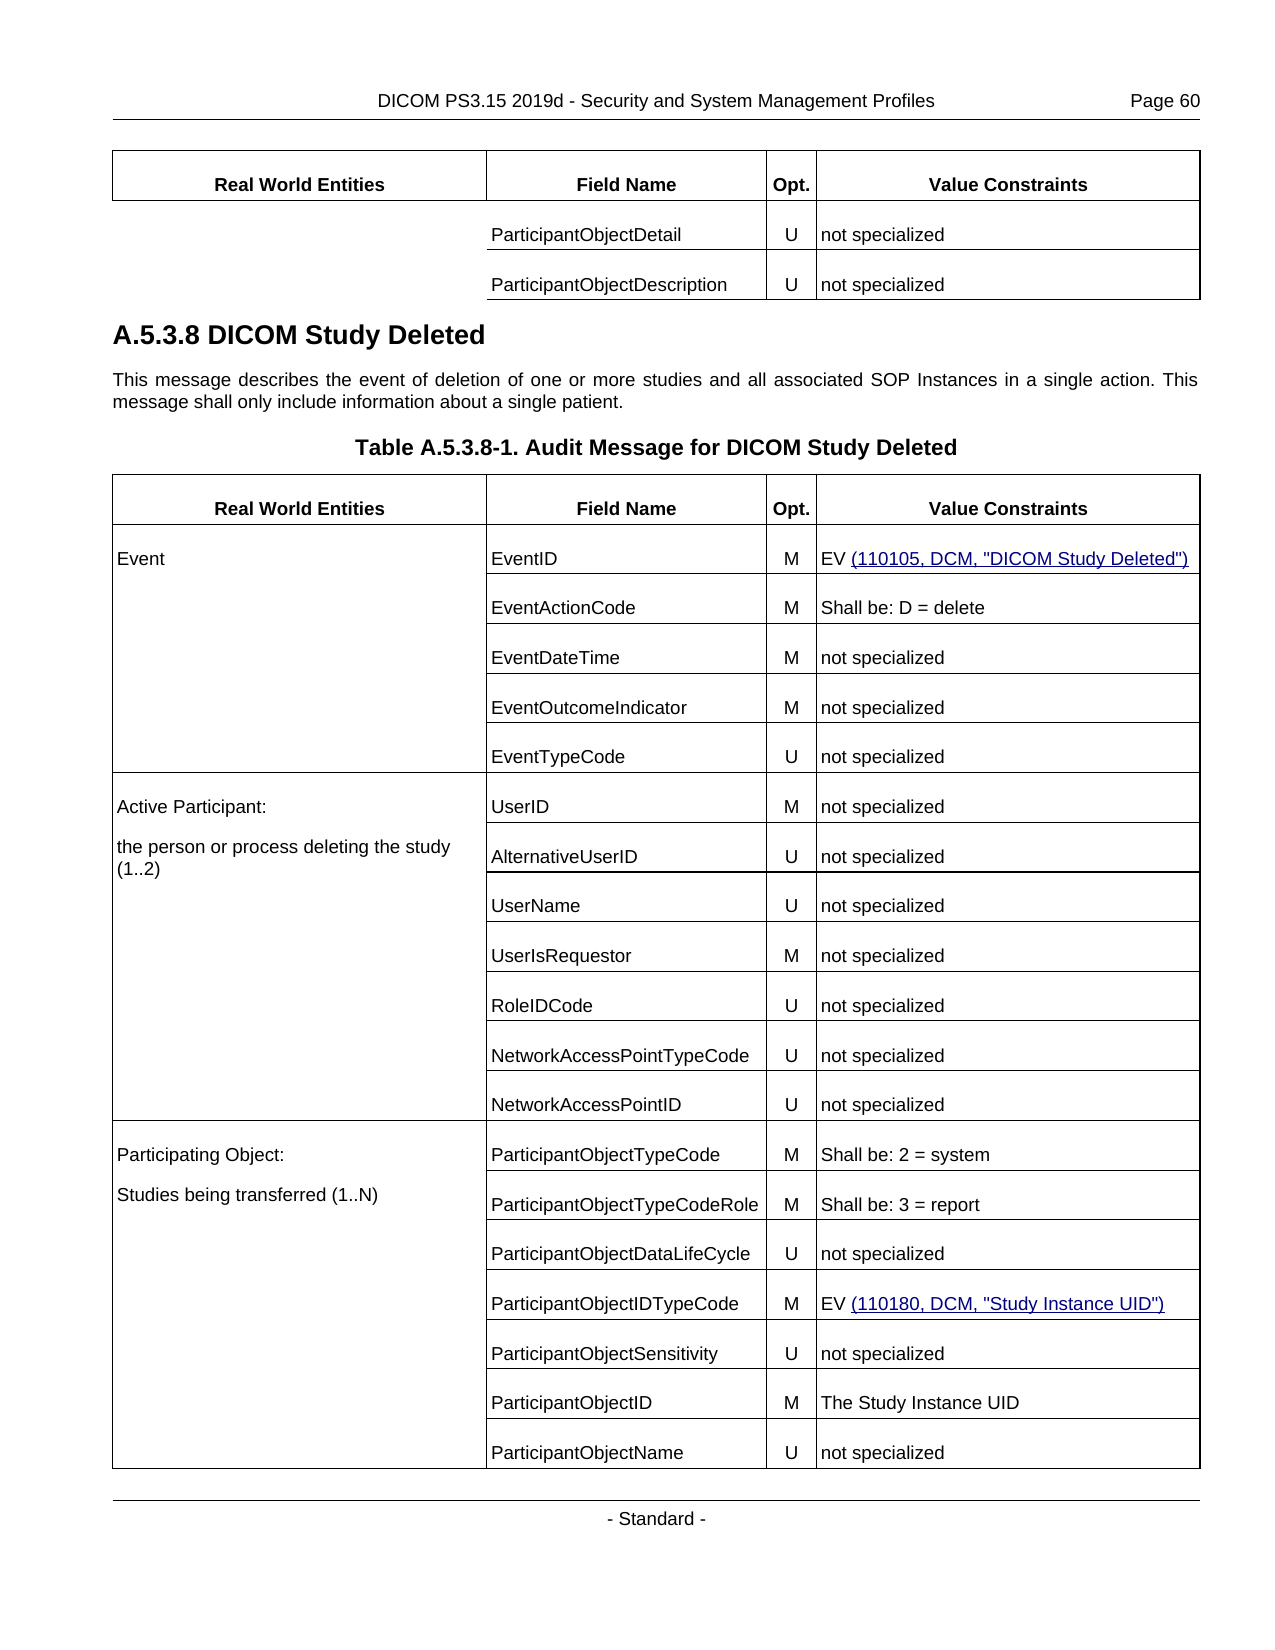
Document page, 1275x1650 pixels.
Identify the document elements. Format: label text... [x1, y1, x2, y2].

table_header Field Name [487, 475, 766, 523]
table_cell EventDateTime [487, 624, 766, 673]
table_cell Shall be: 2 = system [817, 1121, 1199, 1169]
table_cell ParticipantObjectSensitivity [487, 1320, 766, 1368]
table_cell ParticipantObjectID [487, 1369, 766, 1418]
table_cell Active Participant: the person or process deleting the study (1..2) [113, 773, 486, 1120]
table_header Value Constraints [817, 151, 1199, 200]
table_cell RoleIDCode [487, 972, 766, 1020]
table_cell U [767, 1320, 816, 1368]
table_cell not specialized [817, 1071, 1199, 1120]
table_cell AlternativeUserID [487, 823, 766, 871]
table_cell M [767, 1270, 816, 1318]
table_cell NetworkAccessPointID [487, 1071, 766, 1120]
table_cell not specialized [817, 1021, 1199, 1070]
table_cell not specialized [817, 972, 1199, 1020]
table_cell M [767, 1121, 816, 1169]
table_cell not specialized [817, 674, 1199, 722]
table_cell U [767, 873, 816, 921]
table_cell M [767, 674, 816, 722]
table_cell M [767, 1171, 816, 1219]
table_cell U [767, 823, 816, 871]
table_cell U [767, 1021, 816, 1070]
table_cell not specialized [817, 723, 1199, 772]
table_cell ParticipantObjectTypeCodeRole [487, 1171, 766, 1219]
table_header Real World Entities [113, 475, 486, 523]
table_cell not specialized [817, 624, 1199, 673]
table_cell ParticipantObjectName [487, 1419, 766, 1468]
table_cell not specialized [817, 873, 1199, 921]
table_cell ParticipantObjectTypeCode [487, 1121, 766, 1169]
table_header Opt. [767, 151, 816, 200]
table_cell ParticipantObjectIDTypeCode [487, 1270, 766, 1318]
table_cell Event [113, 525, 486, 772]
table_cell UserIsRequestor [487, 922, 766, 971]
table_cell EV (110180, DCM, "Study Instance UID") [817, 1270, 1199, 1318]
table_cell U [767, 972, 816, 1020]
table_cell ParticipantObjectDataLifeCycle [487, 1220, 766, 1269]
table_cell NetworkAccessPointTypeCode [487, 1021, 766, 1070]
table_header Field Name [487, 151, 766, 200]
text Table A.5.3.8-1. Audit Message for DICOM Study Deleted [112, 434, 1200, 460]
table_cell not specialized [817, 250, 1199, 299]
table_cell not specialized [817, 773, 1199, 822]
table_cell not specialized [817, 1220, 1199, 1269]
table_cell M [767, 773, 816, 822]
table_cell not specialized [817, 922, 1199, 971]
table_cell not specialized [817, 1320, 1199, 1368]
table_cell ParticipantObjectDescription [487, 250, 766, 299]
table_header Opt. [767, 475, 816, 523]
table_cell M [767, 525, 816, 573]
table_cell EventID [487, 525, 766, 573]
table_cell not specialized [817, 823, 1199, 871]
table_cell EventOutcomeIndicator [487, 674, 766, 722]
table_cell U [767, 1220, 816, 1269]
text A.5.3.8 DICOM Study Deleted [112, 319, 1200, 350]
table_cell Participating Object: Studies being transferred (1..N) [113, 1121, 486, 1468]
table_cell UserID [487, 773, 766, 822]
table_header Value Constraints [817, 475, 1199, 523]
table_cell U [767, 201, 816, 249]
table_cell EventActionCode [487, 574, 766, 623]
text This message describes the event of deletion of one or more studies and all associated SOP Instances in a single action. This message shall only include information about a single patient. [112, 369, 1200, 412]
table_cell M [767, 574, 816, 623]
table_cell Shall be: 3 = report [817, 1171, 1199, 1219]
table_cell The Study Instance UID [817, 1369, 1199, 1418]
table_cell Shall be: D = delete [817, 574, 1199, 623]
table_cell EventTypeCode [487, 723, 766, 772]
table_cell EV (110105, DCM, "DICOM Study Deleted") [817, 525, 1199, 573]
table_cell not specialized [817, 1419, 1199, 1468]
table_cell U [767, 1419, 816, 1468]
table_cell M [767, 922, 816, 971]
table_header Real World Entities [113, 151, 486, 200]
table_cell UserName [487, 873, 766, 921]
table_cell not specialized [817, 201, 1199, 249]
table_cell M [767, 624, 816, 673]
table_cell ParticipantObjectDetail [487, 201, 766, 249]
table_cell U [767, 1071, 816, 1120]
table_cell U [767, 250, 816, 299]
table_cell U [767, 723, 816, 772]
table_cell M [767, 1369, 816, 1418]
